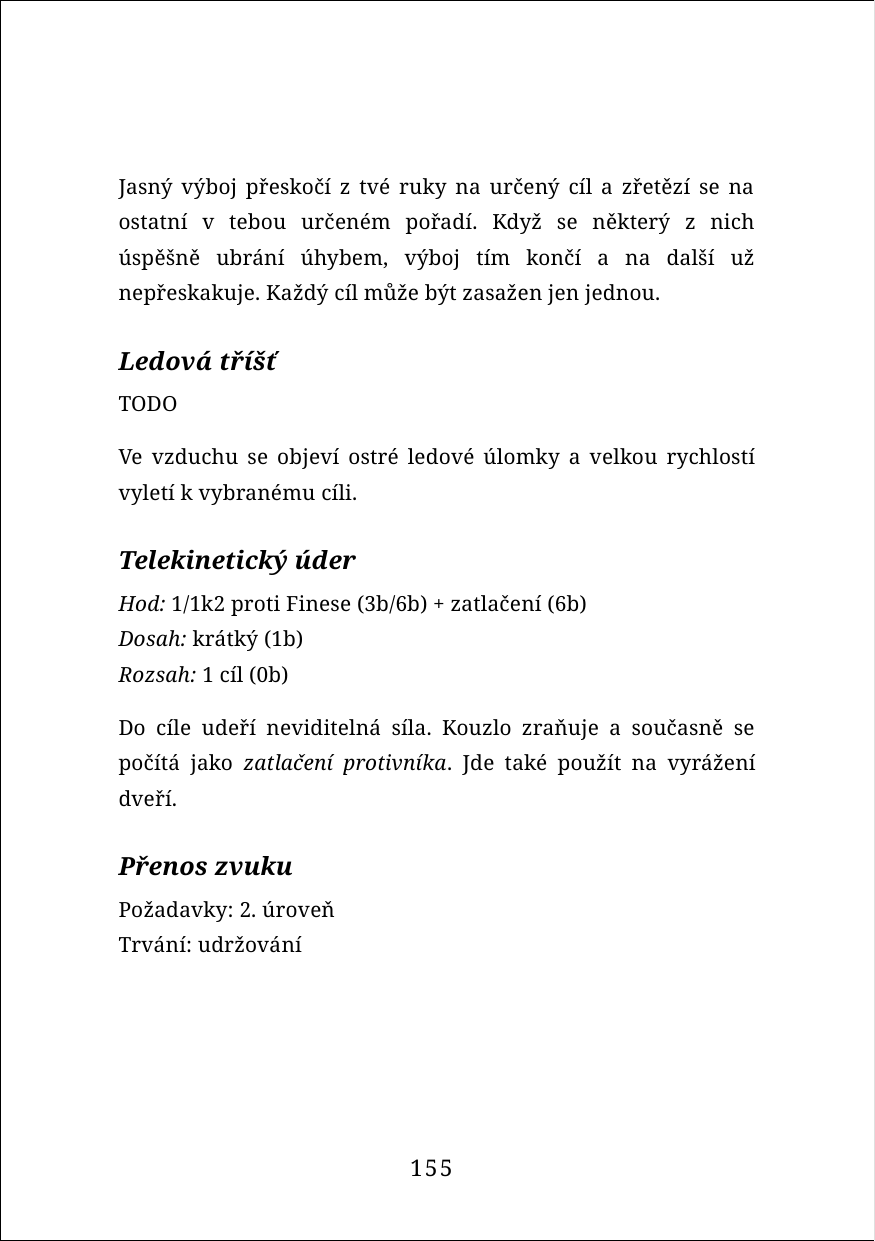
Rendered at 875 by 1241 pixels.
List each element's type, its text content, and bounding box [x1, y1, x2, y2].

subtitle Telekinetický úder [118, 543, 756, 577]
text Požadavky: 2. úroveň Trvání: udržování [118, 895, 756, 959]
text Do cíle udeří neviditelná síla. Kouzlo zraňuje a současně se počítá jako zatlačení protivníka. Jde také použít na vyrážení dveří. [118, 713, 756, 812]
subtitle Ledová tříšť [118, 343, 756, 377]
text Hod: 1/1k2 proti Finese (3b/6b) + zatlačení (6b) Dosah: krátký (1b) Rozsah: 1 cíl (0b) [118, 589, 756, 688]
text TODO [118, 389, 756, 418]
text Jasný výboj přeskočí z tvé ruky na určený cíl a zřetězí se na ostatní v tebou určeném pořadí. Když se některý z nich úspěšně ubrání úhybem, výboj tím končí a na další už nepřeskakuje. Každý cíl může být zasažen jen jednou. [118, 172, 756, 307]
subtitle Přenos zvuku [118, 849, 756, 883]
text Ve vzduchu se objeví ostré ledové úlomky a velkou rychlostí vyletí k vybranému cíli. [118, 442, 756, 506]
